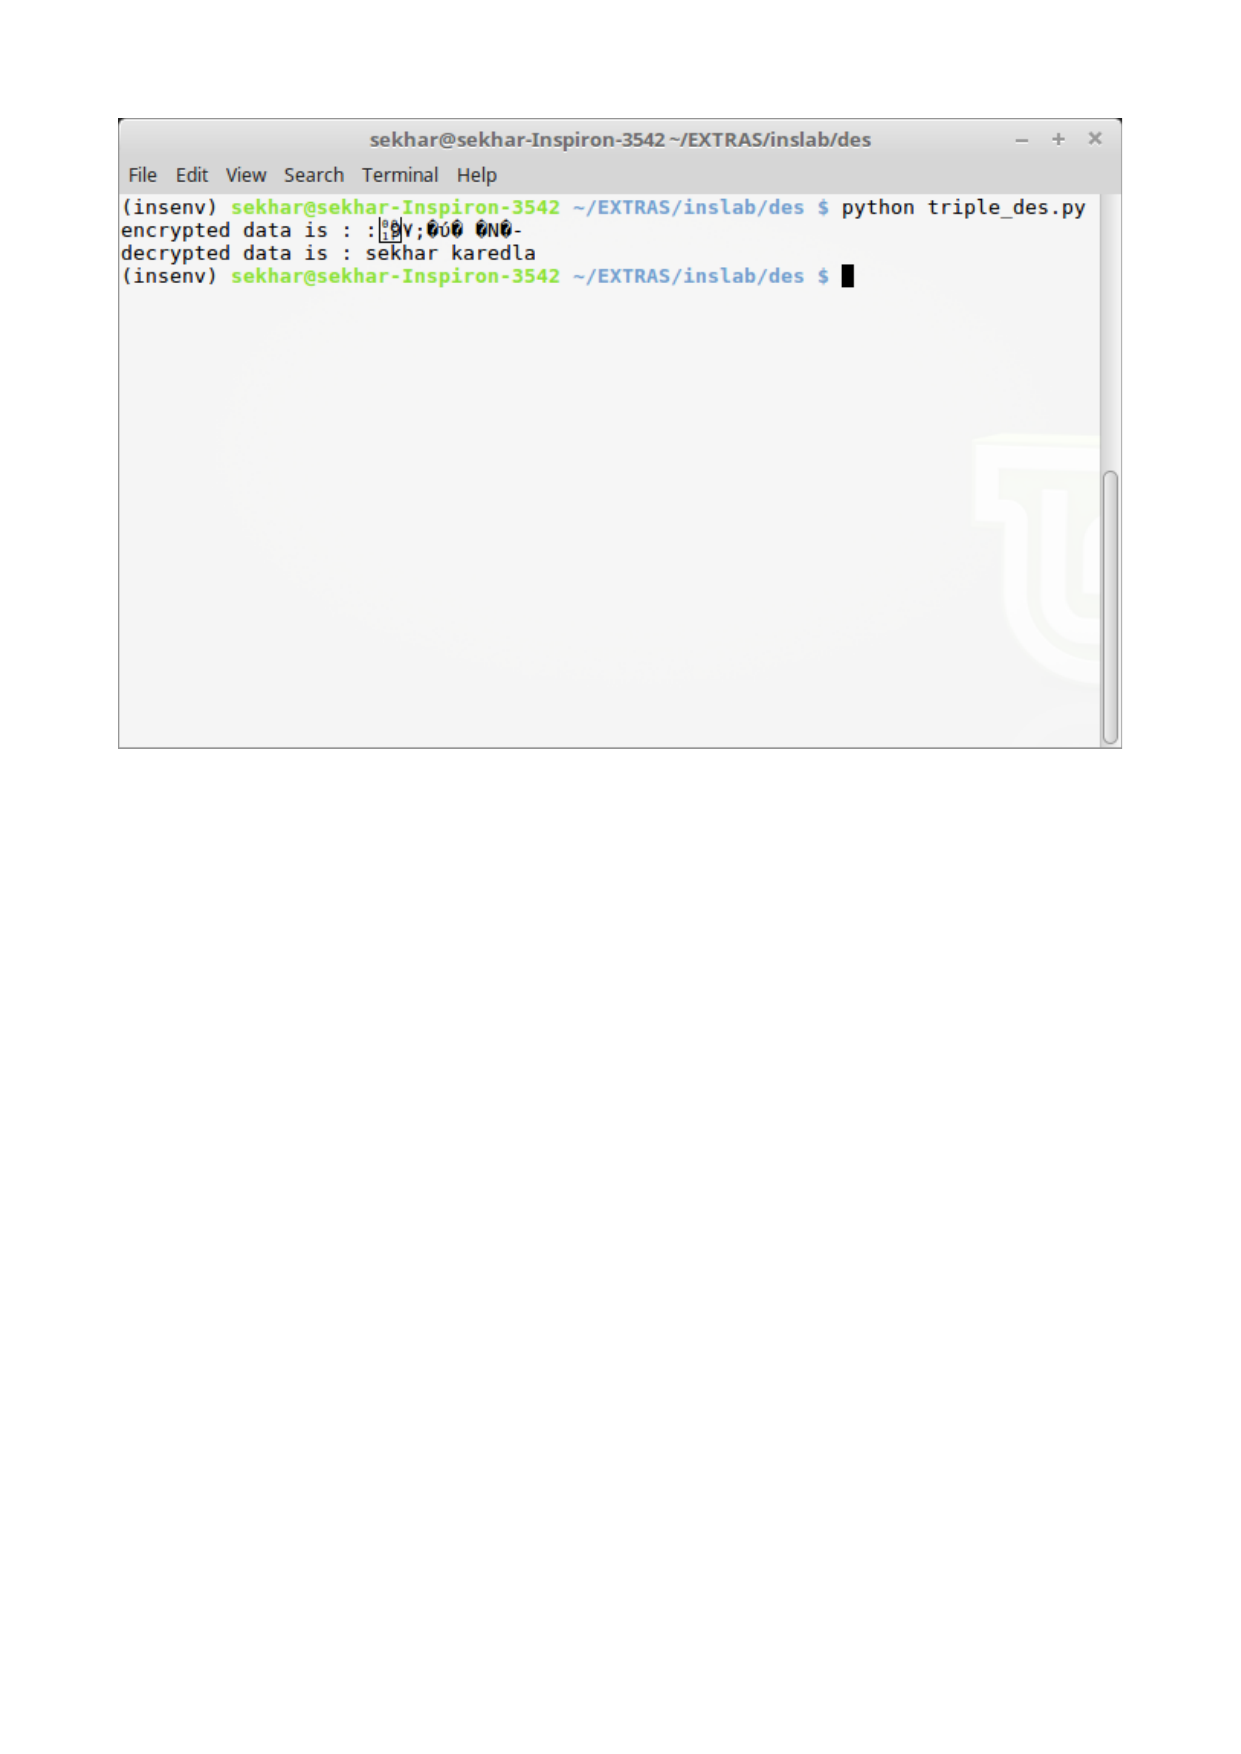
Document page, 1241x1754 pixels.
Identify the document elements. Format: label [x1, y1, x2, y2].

picture [118, 118, 1123, 749]
